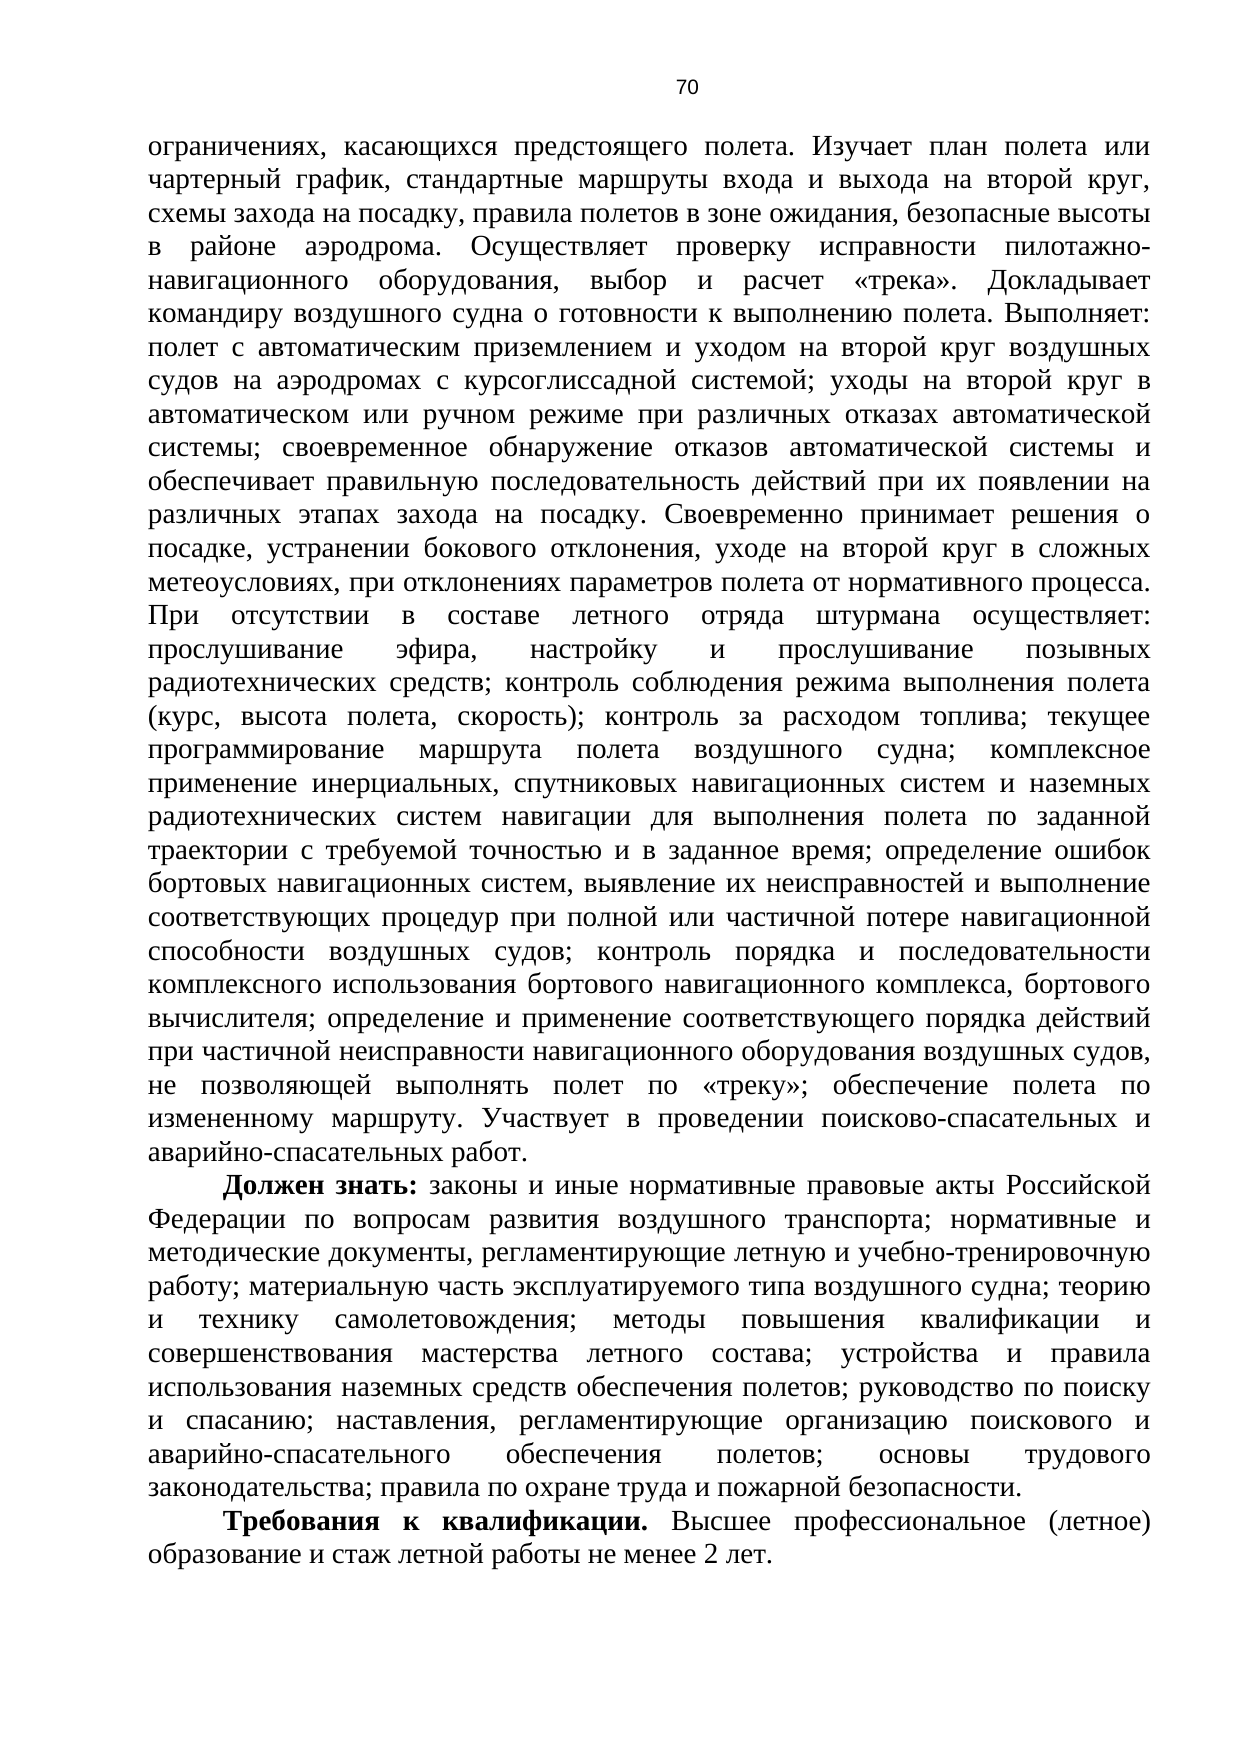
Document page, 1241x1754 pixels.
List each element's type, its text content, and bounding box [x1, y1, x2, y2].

text ограничениях, касающихся предстоящего полета. Изучает план полета или чартерный график, стандартные маршруты входа и выхода на второй круг, схемы захода на посадку, правила полетов в зоне ожидания, безопасные высоты в районе аэродрома. Осуществляет проверку исправности пилотажно-навигационного оборудования, выбор и расчет «трека». Докладывает командиру воздушного судна о готовности к выполнению полета. Выполняет: полет с автоматическим приземлением и уходом на второй круг воздушных судов на аэродромах с курсоглиссадной системой; уходы на второй круг в автоматическом или ручном режиме при различных отказах автоматической системы; своевременное обнаружение отказов автоматической системы и обеспечивает правильную последовательность действий при их появлении на различных этапах захода на посадку. Своевременно принимает решения о посадке, устранении бокового отклонения, уходе на второй круг в сложных метеоусловиях, при отклонениях параметров полета от нормативного процесса. При отсутствии в составе летного отряда штурмана осуществляет: прослушивание эфира, настройку и прослушивание позывных радиотехнических средств; контроль соблюдения режима выполнения полета (курс, высота полета, скорость); контроль за расходом топлива; текущее программирование маршрута полета воздушного судна; комплексное применение инерциальных, спутниковых навигационных систем и наземных радиотехнических систем навигации для выполнения полета по заданной траектории с требуемой точностью и в заданное время; определение ошибок бортовых навигационных систем, выявление их неисправностей и выполнение соответствующих процедур при полной или частичной потере навигационной способности воздушных судов; контроль порядка и последовательности комплексного использования бортового навигационного комплекса, бортового вычислителя; определение и применение соответствующего порядка действий при частичной неисправности навигационного оборудования воздушных судов, не позволяющей выполнять полет по «треку»; обеспечение полета по измененному маршруту. Участвует в проведении поисково-спасательных и аварийно-спасательных работ. [148, 128, 1152, 1167]
text Должен знать: законы и иные нормативные правовые акты Российской Федерации по вопросам развития воздушного транспорта; нормативные и методические документы, регламентирующие летную и учебно-тренировочную работу; материальную часть эксплуатируемого типа воздушного судна; теорию и технику самолетовождения; методы повышения квалификации и совершенствования мастерства летного состава; устройства и правила использования наземных средств обеспечения полетов; руководство по поиску и спасанию; наставления, регламентирующие организацию поискового и аварийно-спасательного обеспечения полетов; основы трудового законодательства; правила по охране труда и пожарной безопасности. [148, 1167, 1152, 1503]
text Требования к квалификации. Высшее профессиональное (летное) образование и стаж летной работы не менее 2 лет. [148, 1503, 1152, 1570]
